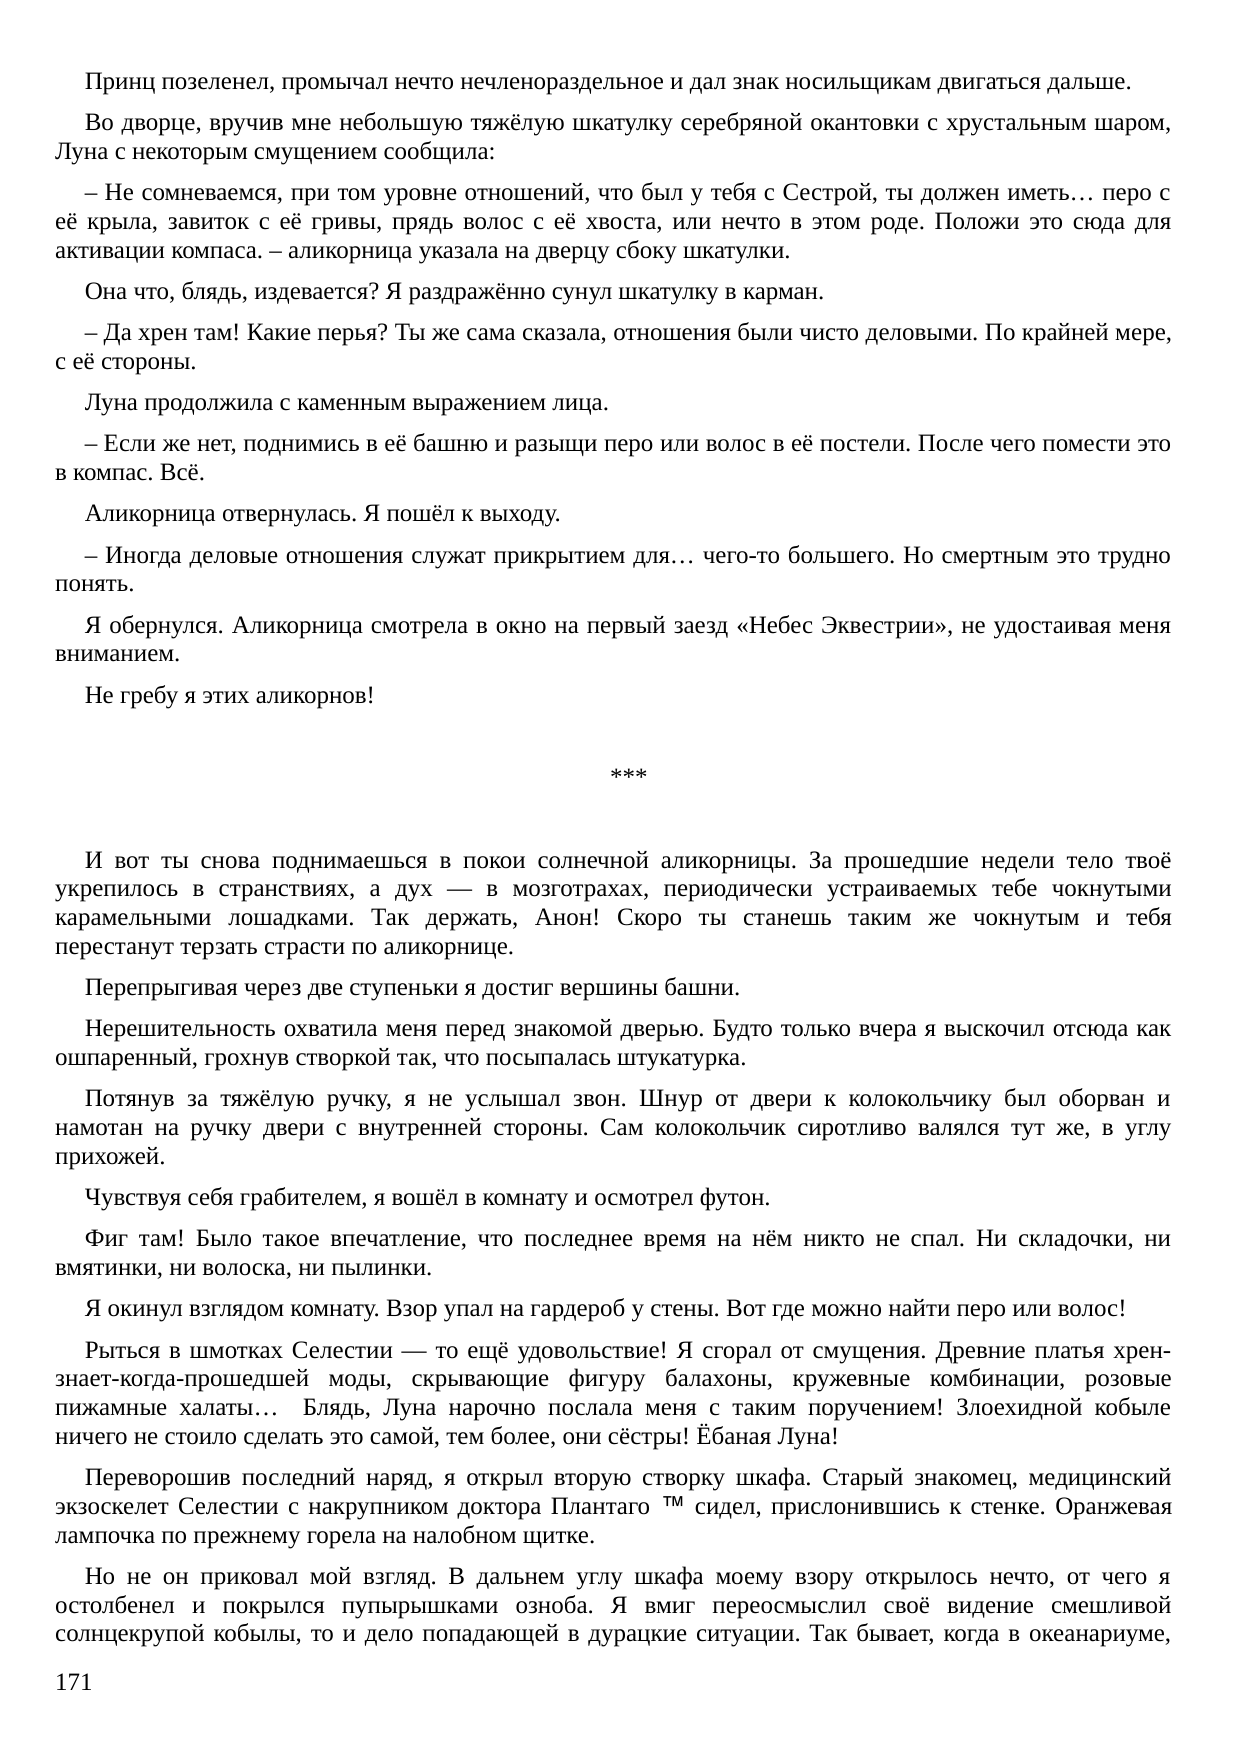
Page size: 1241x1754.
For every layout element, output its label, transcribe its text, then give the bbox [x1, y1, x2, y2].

text Аликорница отвернулась. Я пошёл к выходу. [55, 498, 1173, 527]
text – Иногда деловые отношения служат прикрытием для… чего-то большего. Но смертным это трудно понять. [55, 540, 1173, 597]
text Переворошив последний наряд, я открыл вторую створку шкафа. Старый знакомец, медицинский экзоскелет Селестии с накрупником доктора Плантаго  сидел, прислонившись к стенке. Оранжевая лампочка по прежнему горела на налобном щитке. [55, 1462, 1173, 1548]
text Она что, блядь, издевается? Я раздражённо сунул шкатулку в карман. [55, 276, 1173, 305]
text Не гребу я этих аликорнов! [55, 680, 1173, 708]
text Принц позеленел, промычал нечто нечленораздельное и дал знак носильщикам двигаться дальше. [55, 66, 1173, 95]
text – Если же нет, поднимись в её башню и разыщи перо или волос в её постели. После чего помести это в компас. Всё. [55, 428, 1173, 486]
text Я обернулся. Аликорница смотрела в окно на первый заезд «Небес Эквестрии», не удостаивая меня вниманием. [55, 610, 1173, 667]
text Рыться в шмотках Селестии — то ещё удовольствие! Я сгорал от смущения. Древние платья хрен-знает-когда-прошедшей моды, скрывающие фигуру балахоны, кружевные комбинации, розовые пижамные халаты… Блядь, Луна нарочно послала меня с таким поручением! Злоехидной кобыле ничего не стоило сделать это самой, тем более, они сёстры! Ёбаная Луна! [55, 1335, 1173, 1450]
text Луна продолжила с каменным выражением лица. [55, 387, 1173, 416]
text Фиг там! Было такое впечатление, что последнее время на нём никто не спал. Ни складочки, ни вмятинки, ни волоска, ни пылинки. [55, 1223, 1173, 1281]
text Я окинул взглядом комнату. Взор упал на гардероб у стены. Вот где можно найти перо или волос! [55, 1293, 1173, 1322]
text – Да хрен там! Какие перья? Ты же сама сказала, отношения были чисто деловыми. По крайней мере, с её стороны. [55, 317, 1173, 375]
text Но не он приковал мой взгляд. В дальнем углу шкафа моему взору открылось нечто, от чего я остолбенел и покрылся пупырышками озноба. Я вмиг переосмыслил своё видение смешливой солнцекрупой кобылы, то и дело попадающей в дурацкие ситуации. Так бывает, когда в океанариуме, [55, 1561, 1173, 1647]
text И вот ты снова поднимаешься в покои солнечной аликорницы. За прошедшие недели тело твоё укрепилось в странствиях, а дух — в мозготрахах, периодически устраиваемых тебе чокнутыми карамельными лошадками. Так держать, Анон! Скоро ты станешь таким же чокнутым и тебя перестанут терзать страсти по аликорнице. [55, 845, 1173, 960]
text Чувствуя себя грабителем, я вошёл в комнату и осмотрел футон. [55, 1182, 1173, 1211]
text Во дворце, вручив мне небольшую тяжёлую шкатулку серебряной окантовки с хрустальным шаром, Луна с некоторым смущением сообщила: [55, 107, 1173, 165]
text Перепрыгивая через две ступеньки я достиг вершины башни. [55, 972, 1173, 1001]
text Потянув за тяжёлую ручку, я не услышал звон. Шнур от двери к колокольчику был оборван и намотан на ручку двери с внутренней стороны. Сам колокольчик сиротливо валялся тут же, в углу прихожей. [55, 1083, 1173, 1170]
text – Не сомневаемся, при том уровне отношений, что был у тебя с Сестрой, ты должен иметь… перо с её крыла, завиток с её гривы, прядь волос с её хвоста, или нечто в этом роде. Положи это сюда для активации компаса. – аликорница указала на дверцу сбоку шкатулки. [55, 177, 1173, 263]
text *** [55, 762, 1173, 791]
text Нерешительность охватила меня перед знакомой дверью. Будто только вчера я выскочил отсюда как ошпаренный, грохнув створкой так, что посыпалась штукатурка. [55, 1013, 1173, 1071]
